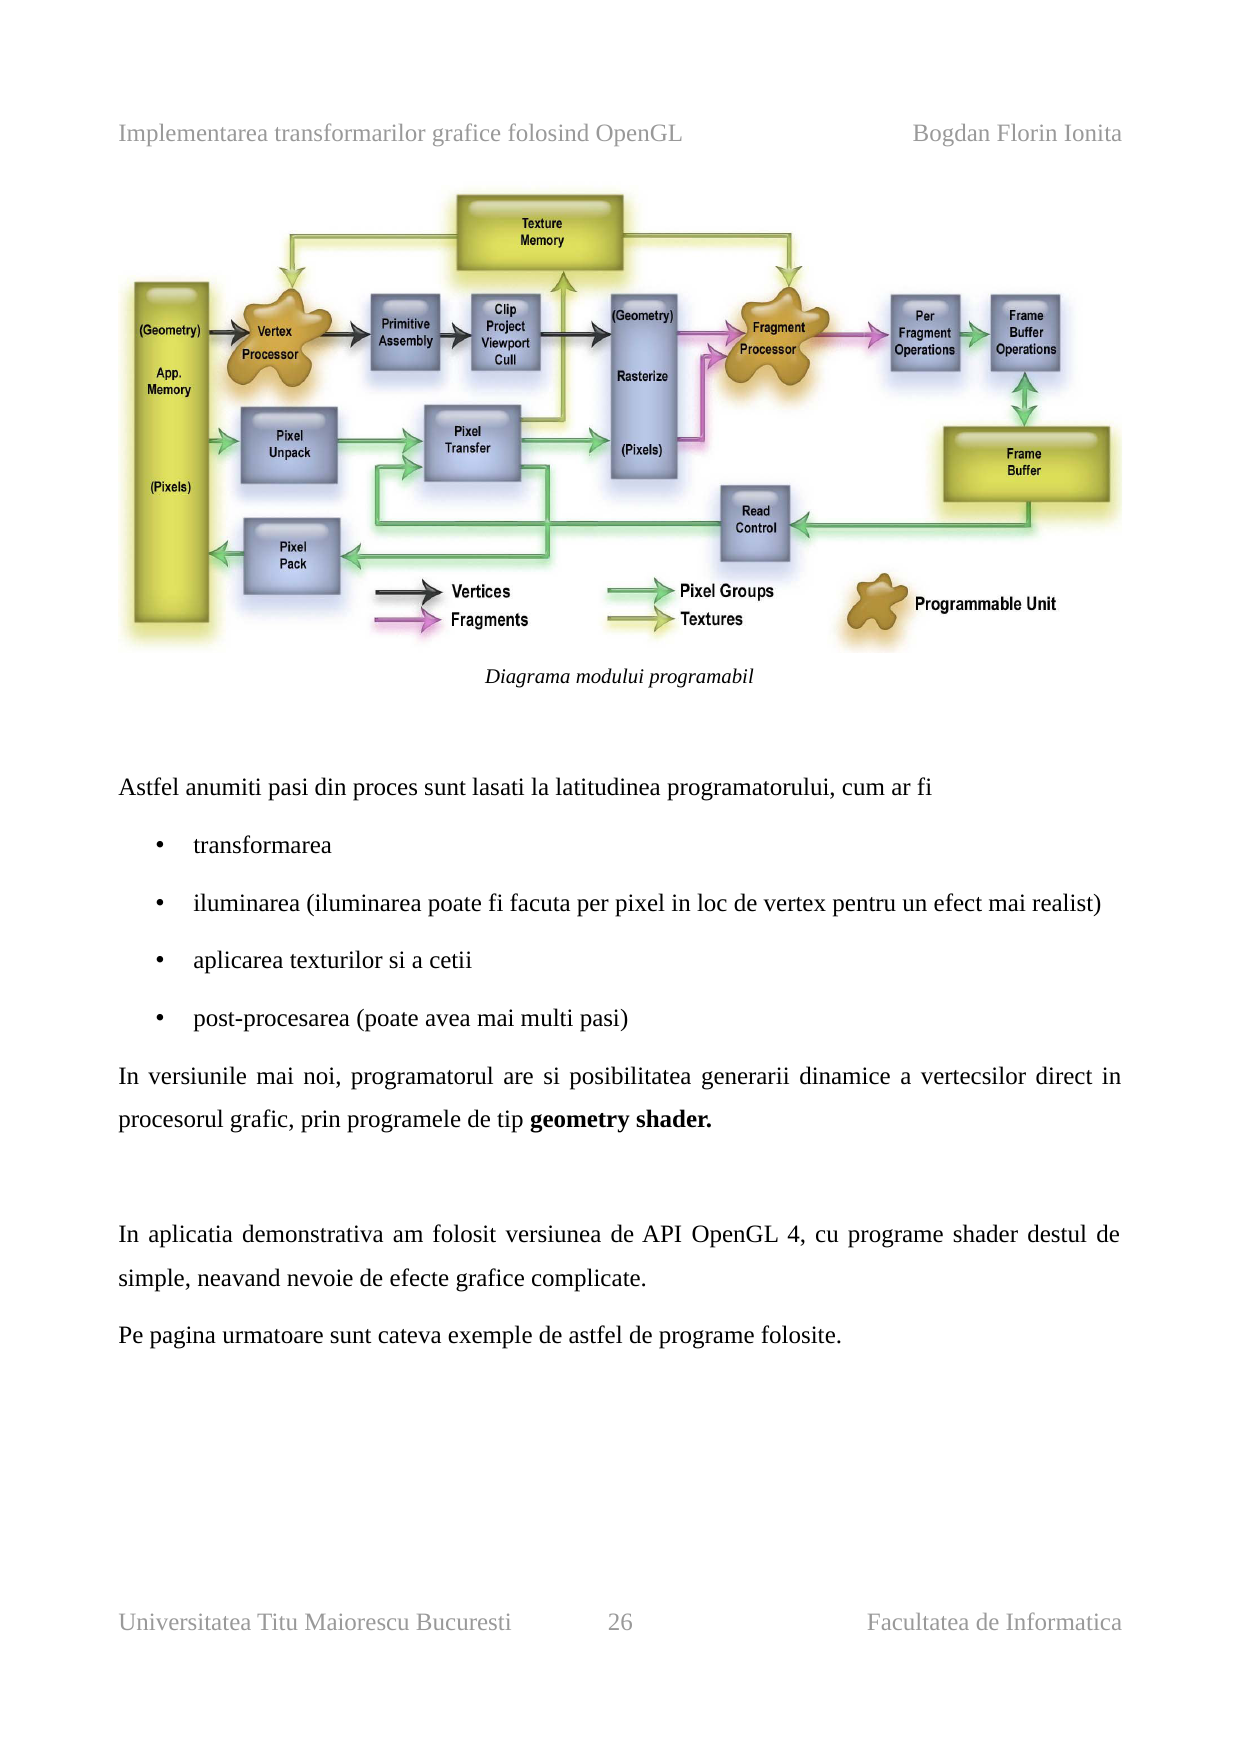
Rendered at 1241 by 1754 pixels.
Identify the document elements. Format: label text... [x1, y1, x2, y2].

list transformarea [156, 830, 1122, 859]
list aplicarea texturilor si a cetii [156, 946, 1122, 974]
picture [118, 176, 1123, 653]
text In versiunile mai noi, programatorul are si posibilitatea generarii dinamice a vertecsilor direct in procesorul grafic, prin programele de tip geometry shader. [118, 1061, 1122, 1133]
text In aplicatia demonstrativa am folosit versiunea de API OpenGL 4, cu programe shader destul de simple, neavand nevoie de efecte grafice complicate. [118, 1219, 1122, 1291]
text Pe pagina urmatoare sunt cateva exemple de astfel de programe folosite. [118, 1320, 1122, 1349]
text Astfel anumiti pasi din proces sunt lasati la latitudinea programatorului, cum ar fi [118, 772, 1122, 801]
list post-procesarea (poate avea mai multi pasi) [156, 1003, 1122, 1032]
text Diagrama modului programabil [118, 653, 1122, 688]
list iluminarea (iluminarea poate fi facuta per pixel in loc de vertex pentru un efect mai realist) [156, 888, 1122, 917]
